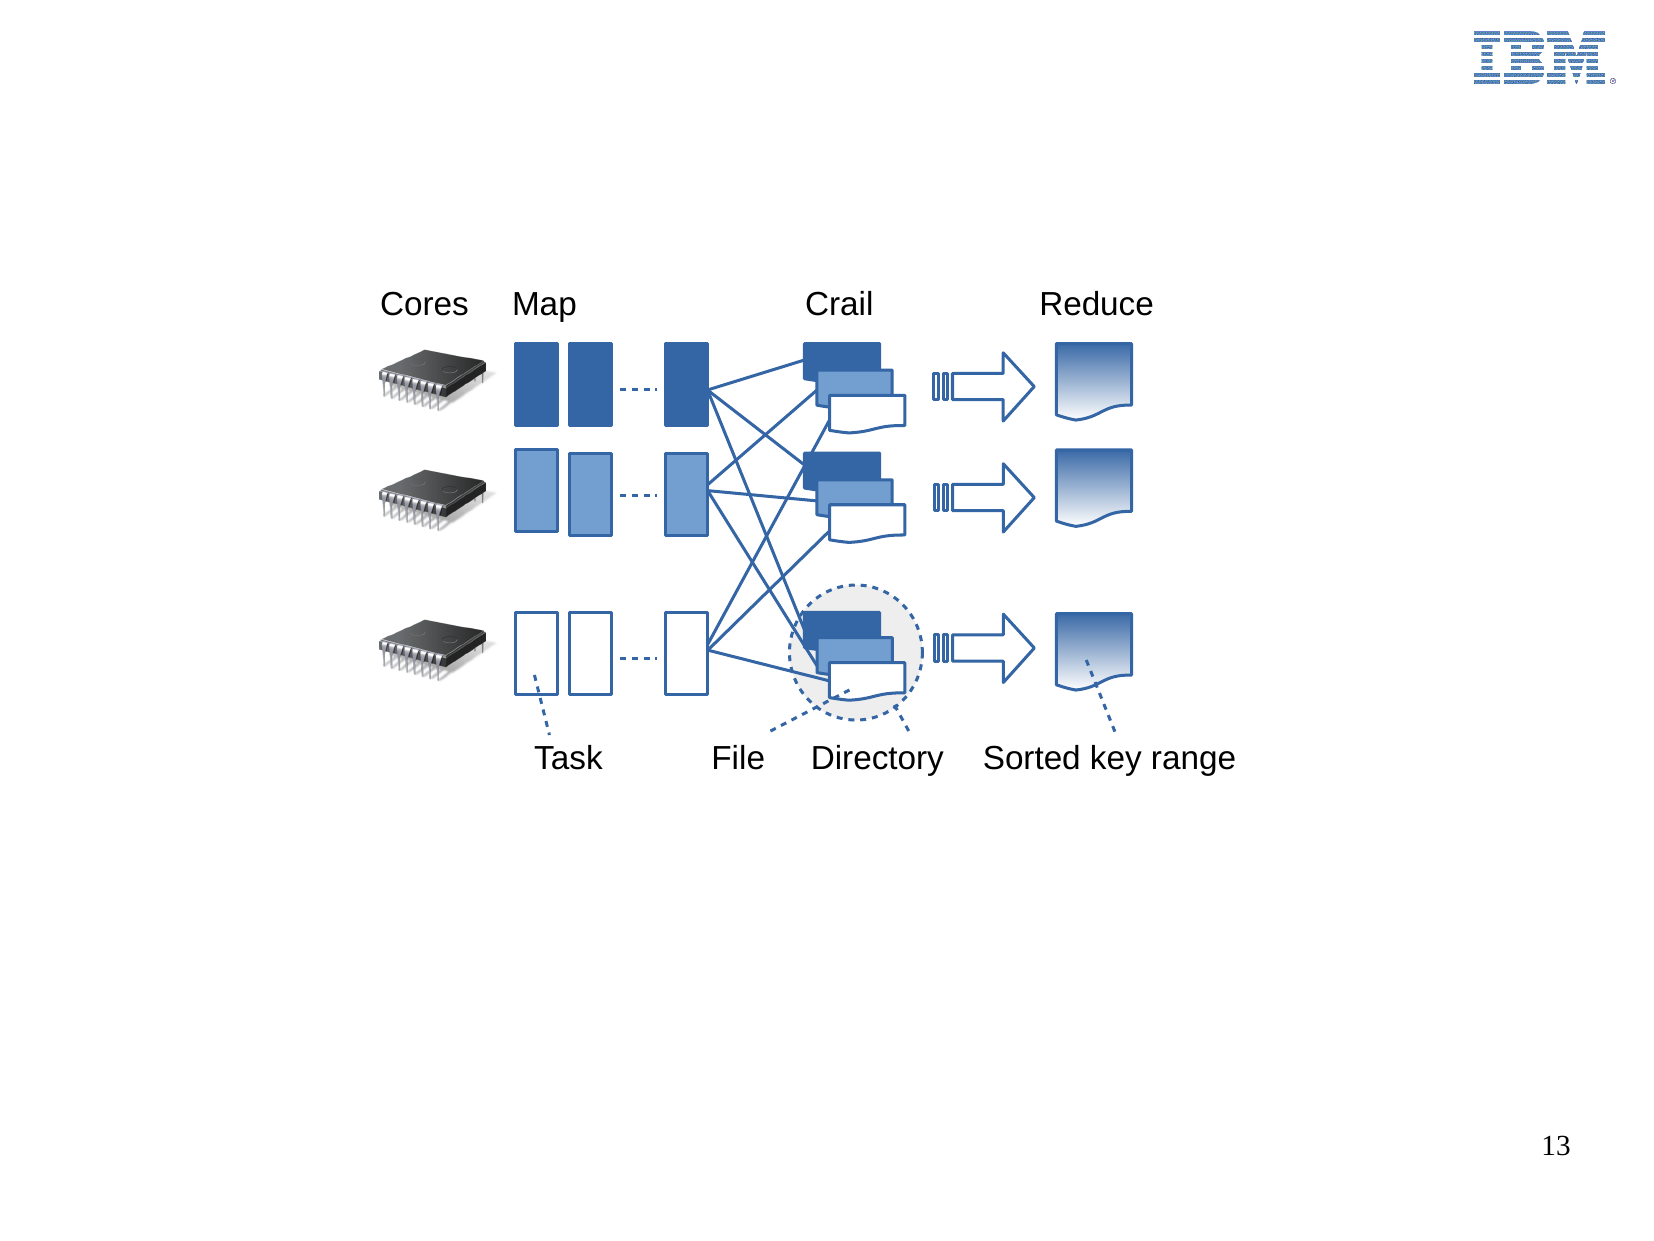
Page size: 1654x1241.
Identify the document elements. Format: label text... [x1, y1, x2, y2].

text_box [943, 484, 948, 511]
text_box [934, 484, 939, 511]
text_box [665, 453, 708, 536]
text_box Task [519, 732, 625, 792]
text_box [952, 614, 1035, 683]
text_box [952, 352, 1035, 422]
text_box [1056, 343, 1132, 421]
picture [378, 584, 499, 706]
text_box [1056, 450, 1132, 527]
text_box [789, 585, 923, 721]
text_box [1056, 613, 1132, 691]
text_box [665, 612, 708, 695]
text_box Sorted key range [968, 732, 1254, 792]
picture [378, 314, 499, 556]
text_box [804, 343, 905, 433]
text_box [515, 612, 558, 695]
text_box [569, 343, 612, 426]
text_box [943, 373, 948, 400]
text_box [952, 463, 1035, 533]
text_box Crail [699, 277, 966, 334]
text_box [515, 449, 558, 532]
text_box [804, 453, 809, 462]
text_box [804, 453, 905, 543]
picture [1440, 0, 1654, 127]
text_box Reduce [966, 277, 1228, 334]
text_box Directory [779, 732, 968, 792]
text_box [569, 612, 612, 695]
text_box [569, 453, 612, 536]
text_box [943, 634, 948, 662]
text_box [933, 373, 939, 400]
text_box [515, 343, 558, 426]
text_box File [696, 732, 779, 792]
text_box [665, 343, 708, 426]
text_box Map [497, 277, 744, 337]
text_box [934, 634, 939, 662]
text_box Cores [357, 277, 492, 334]
